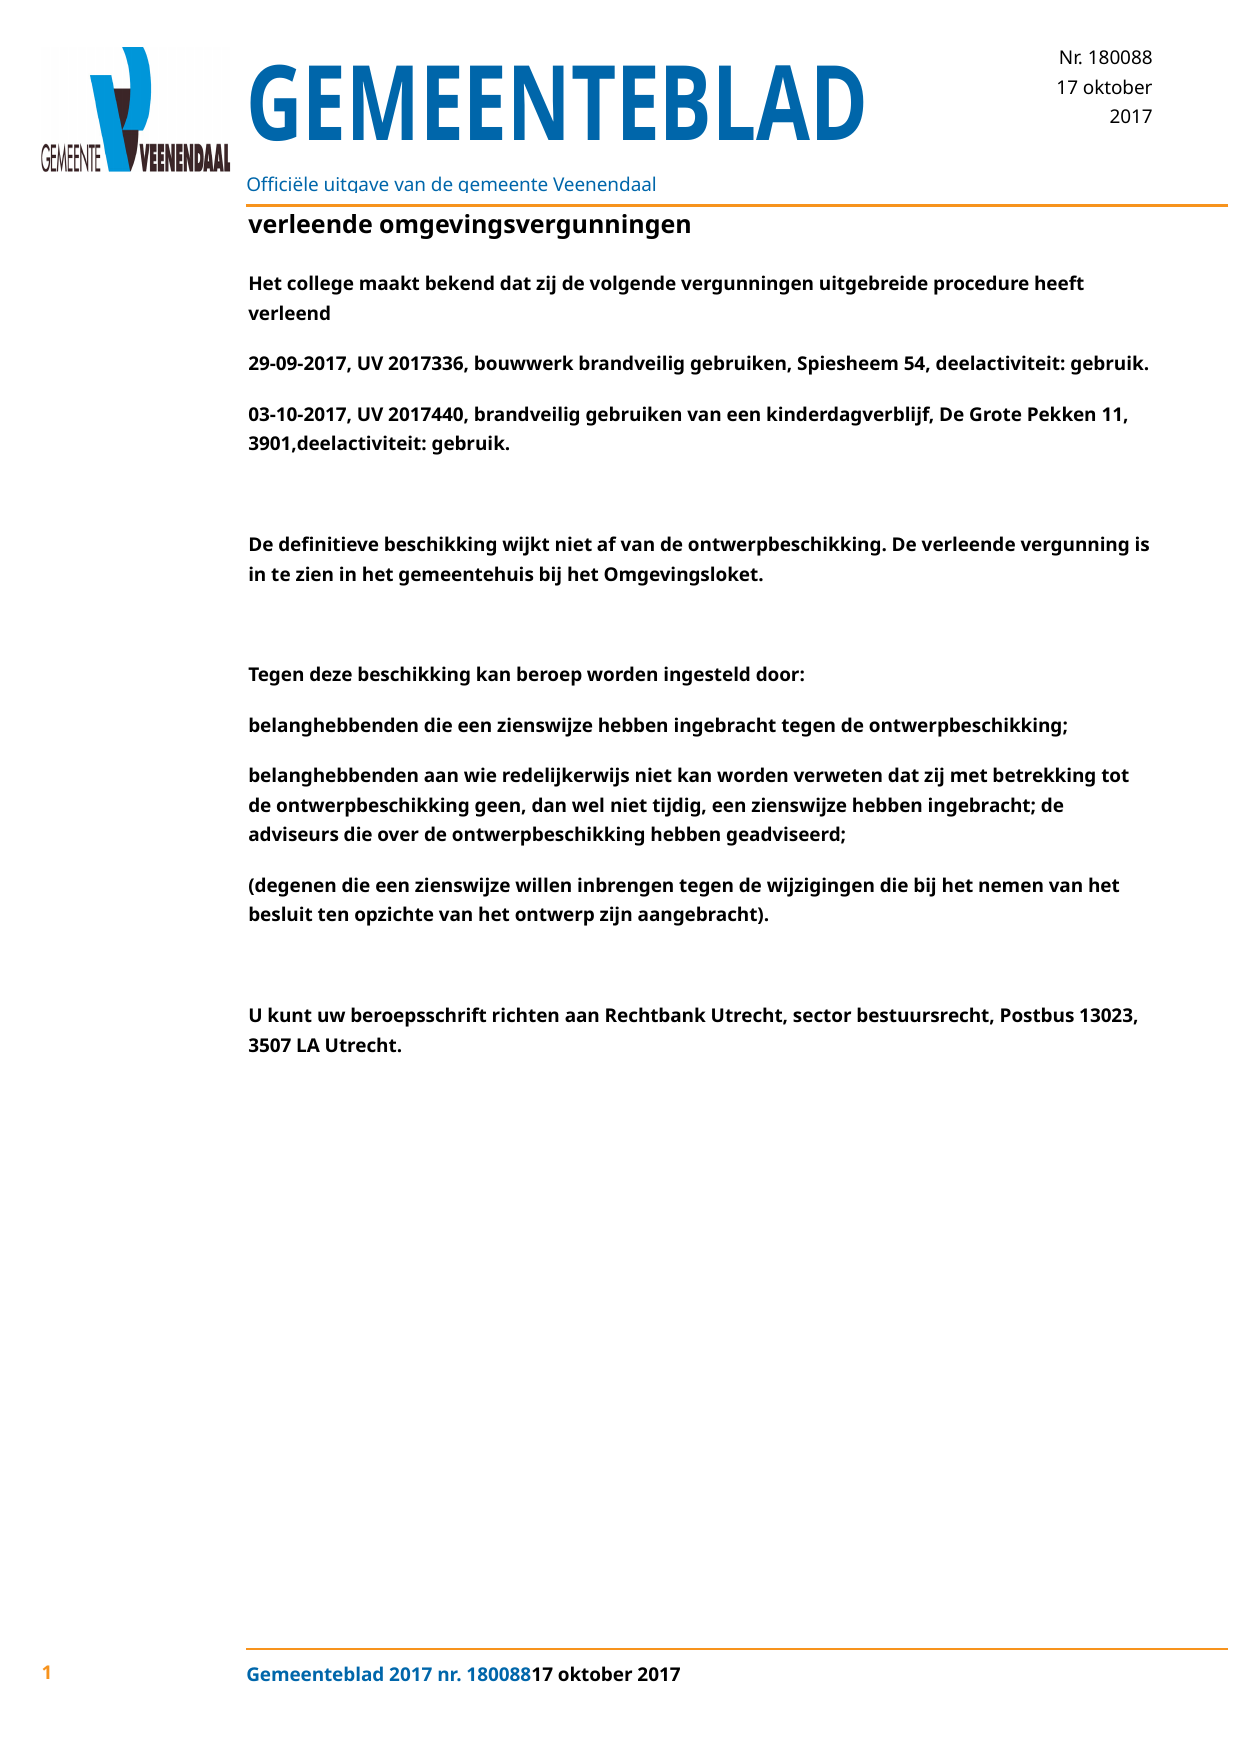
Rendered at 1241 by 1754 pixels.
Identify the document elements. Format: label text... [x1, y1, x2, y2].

text Tegen deze beschikking kan beroep worden ingesteld door: [248, 662, 1152, 687]
text belanghebbenden die een zienswijze hebben ingebracht tegen de ontwerpbeschikking; [248, 712, 1152, 738]
text (degenen die een zienswijze willen inbrengen tegen de wijzigingen die bij het nemen van het besluit ten opzichte van het ontwerp zijn aangebracht). [248, 872, 1152, 927]
picture [41, 47, 130, 172]
text Het college maakt bekend dat zij de volgende vergunningen uitgebreide procedure heeft verleend [248, 270, 1152, 326]
text 29-09-2017, UV 2017336, bouwwerk brandveilig gebruiken, Spiesheem 54, deelactiviteit: gebruik. [248, 350, 1152, 376]
text 03-10-2017, UV 2017440, brandveilig gebruiken van een kinderdagverblijf, De Grote Pekken 11, 3901,deelactiviteit: gebruik. [248, 401, 1152, 456]
text U kunt uw beroepsschrift richten aan Rechtbank Utrecht, sector bestuursrecht, Postbus 13023, 3507 LA Utrecht. [248, 1002, 1152, 1058]
picture [123, 47, 231, 172]
text belanghebbenden aan wie redelijkerwijs niet kan worden verweten dat zij met betrekking tot de ontwerpbeschikking geen, dan wel niet tijdig, een zienswijze hebben ingebracht; de adviseurs die over de ontwerpbeschikking hebben geadviseerd; [248, 762, 1152, 847]
text verleende omgevingsvergunningen [248, 207, 1152, 241]
text De definitieve beschikking wijkt niet af van de ontwerpbeschikking. De verleende vergunning is in te zien in het gemeentehuis bij het Omgevingsloket. [248, 531, 1152, 586]
